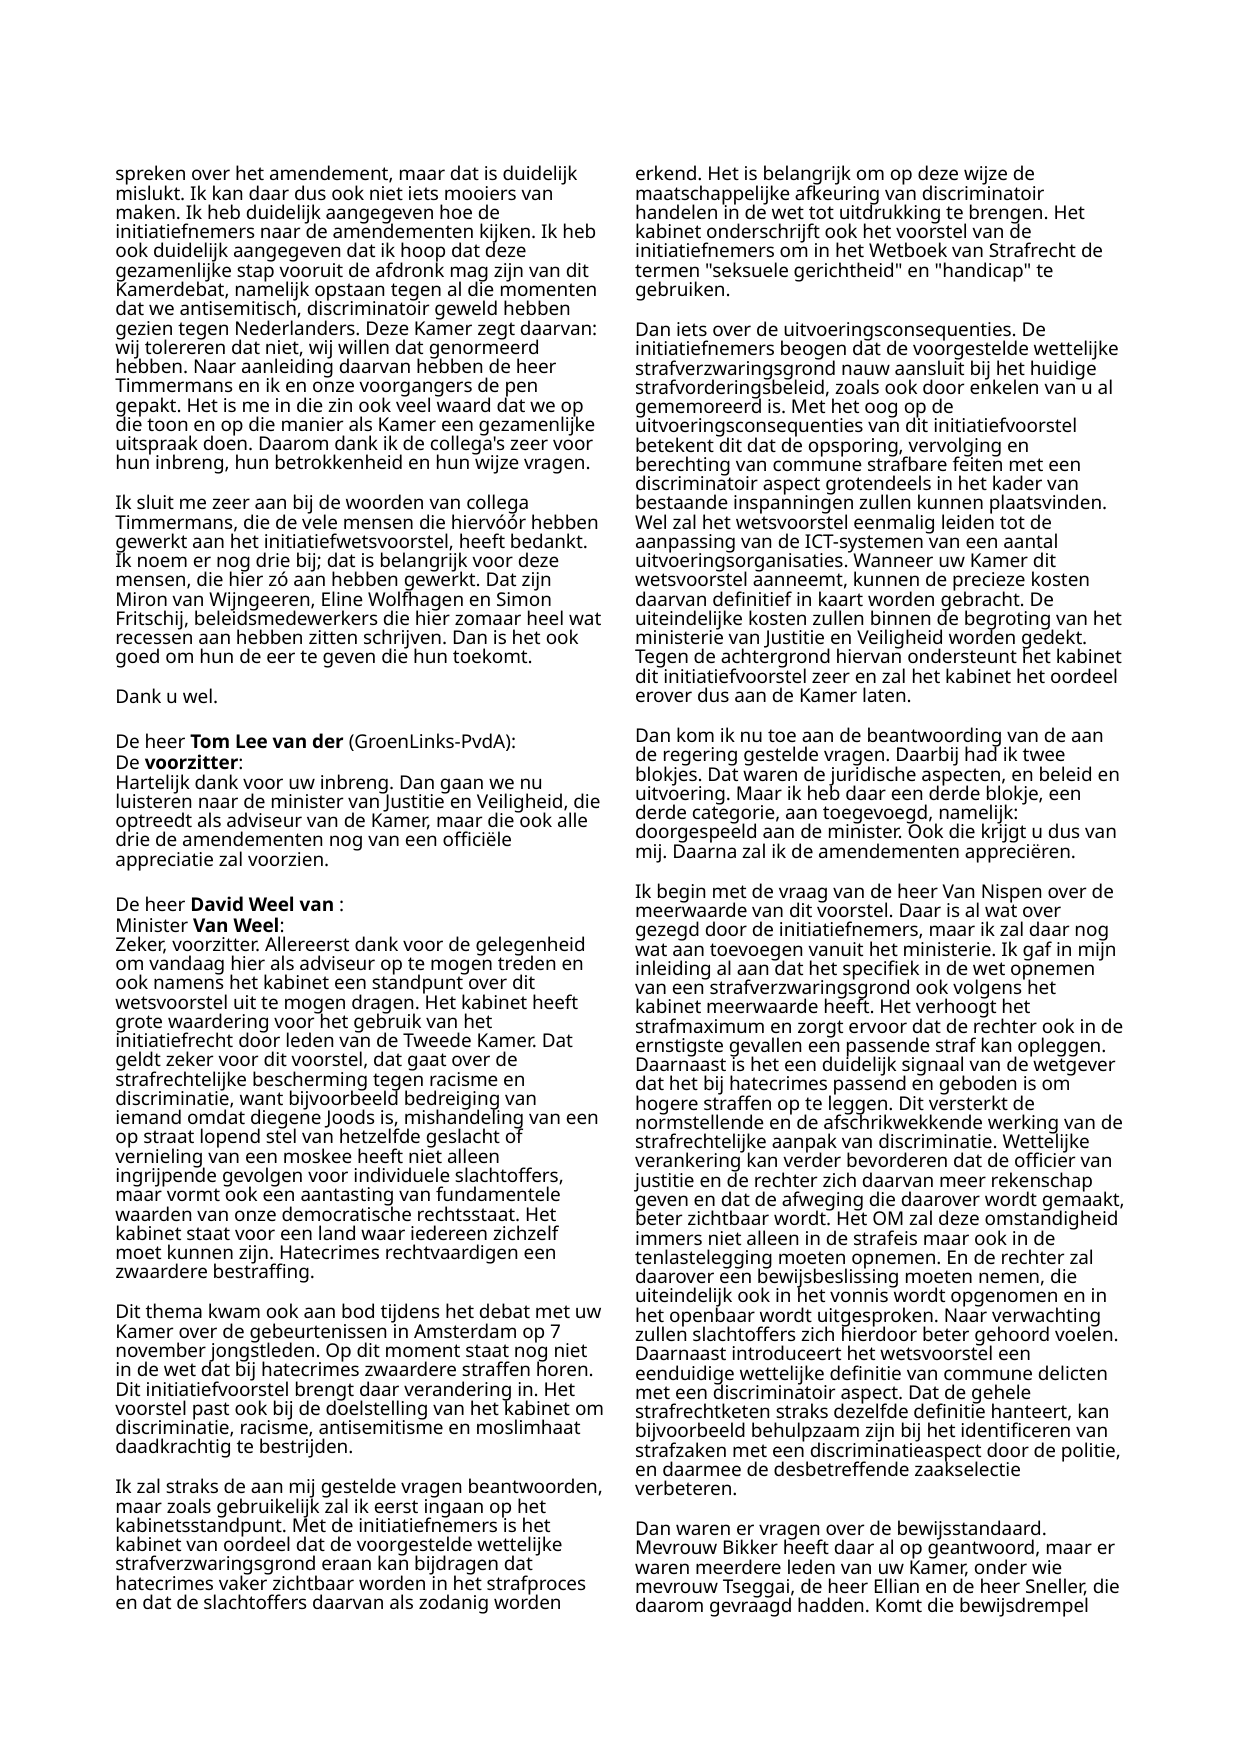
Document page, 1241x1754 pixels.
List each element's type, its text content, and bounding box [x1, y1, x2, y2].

text Ik sluit me zeer aan bij de woorden van collega Timmermans, die de vele mensen die hiervóór hebben gewerkt aan het initiatiefwetsvoorstel, heeft bedankt. Ik noem er nog drie bij; dat is belangrijk voor deze mensen, die hier zó aan hebben gewerkt. Dat zijn Miron van Wijngeeren, Eline Wolfhagen en Simon Fritschij, beleidsmedewerkers die hier zomaar heel wat recessen aan hebben zitten schrijven. Dan is het ook goed om hun de eer te geven die hun toekomt. [115, 494, 605, 668]
text Ik begin met de vraag van de heer Van Nispen over de meerwaarde van dit voorstel. Daar is al wat over gezegd door de initiatiefnemers, maar ik zal daar nog wat aan toevoegen vanuit het ministerie. Ik gaf in mijn inleiding al aan dat het specifiek in de wet opnemen van een strafverzwaringsgrond ook volgens het kabinet meerwaarde heeft. Het verhoogt het strafmaximum en zorgt ervoor dat de rechter ook in de ernstigste gevallen een passende straf kan opleggen. Daarnaast is het een duidelijk signaal van de wetgever dat het bij hatecrimes passend en geboden is om hogere straffen op te leggen. Dit versterkt de normstellende en de afschrikwekkende werking van de strafrechtelijke aanpak van discriminatie. Wettelijke verankering kan verder bevorderen dat de officier van justitie en de rechter zich daarvan meer rekenschap geven en dat de afweging die daarover wordt gemaakt, beter zichtbaar wordt. Het OM zal deze omstandigheid immers niet alleen in de strafeis maar ook in de tenlastelegging moeten opnemen. En de rechter zal daarover een bewijsbeslissing moeten nemen, die uiteindelijk ook in het vonnis wordt opgenomen en in het openbaar wordt uitgesproken. Naar verwachting zullen slachtoffers zich hierdoor beter gehoord voelen. Daarnaast introduceert het wetsvoorstel een eenduidige wettelijke definitie van commune delicten met een discriminatoir aspect. Dat de gehele strafrechtketen straks dezelfde definitie hanteert, kan bijvoorbeeld behulpzaam zijn bij het identificeren van strafzaken met een discriminatieaspect door de politie, en daarmee de desbetreffende zaakselectie verbeteren. [635, 883, 1125, 1499]
text Dank u wel. [115, 688, 605, 708]
text Ik zal straks de aan mij gestelde vragen beantwoorden, maar zoals gebruikelijk zal ik eerst ingaan op het kabinetsstandpunt. Met de initiatiefnemers is het kabinet van oordeel dat de voorgestelde wettelijke strafverzwaringsgrond eraan kan bijdragen dat hatecrimes vaker zichtbaar worden in het strafproces en dat de slachtoffers daarvan als zodanig worden [115, 1478, 605, 1613]
text De heer Tom Lee van der (GroenLinks-PvdA): [115, 729, 605, 754]
text Dan waren er vragen over de bewijsstandaard. Mevrouw Bikker heeft daar al op geantwoord, maar er waren meerdere leden van uw Kamer, onder wie mevrouw Tseggai, de heer Ellian en de heer Sneller, die daarom gevraagd hadden. Komt die bewijsdrempel [635, 1520, 1125, 1616]
text Dan kom ik nu toe aan de beantwoording van de aan de regering gestelde vragen. Daarbij had ik twee blokjes. Dat waren de juridische aspecten, en beleid en uitvoering. Maar ik heb daar een derde blokje, een derde categorie, aan toegevoegd, namelijk: doorgespeeld aan de minister. Ook die krijgt u dus van mij. Daarna zal ik de amendementen appreciëren. [635, 727, 1125, 862]
text erkend. Het is belangrijk om op deze wijze de maatschappelijke afkeuring van discriminatoir handelen in de wet tot uitdrukking te brengen. Het kabinet onderschrijft ook het voorstel van de initiatiefnemers om in het Wetboek van Strafrecht de termen "seksuele gerichtheid" en "handicap" te gebruiken. [635, 165, 1125, 300]
text De heer David Weel van : [115, 891, 605, 917]
text De voorzitter: [115, 754, 605, 774]
text Dit thema kwam ook aan bod tijdens het debat met uw Kamer over de gebeurtenissen in Amsterdam op 7 november jongstleden. Op dit moment staat nog niet in de wet dat bij hatecrimes zwaardere straffen horen. Dit initiatiefvoorstel brengt daar verandering in. Het voorstel past ook bij de doelstelling van het kabinet om discriminatie, racisme, antisemitisme en moslimhaat daadkrachtig te bestrijden. [115, 1303, 605, 1458]
text Dan iets over de uitvoeringsconsequenties. De initiatiefnemers beogen dat de voorgestelde wettelijke strafverzwaringsgrond nauw aansluit bij het huidige strafvorderingsbeleid, zoals ook door enkelen van u al gememoreerd is. Met het oog op de uitvoeringsconsequenties van dit initiatiefvoorstel betekent dit dat de opsporing, vervolging en berechting van commune strafbare feiten met een discriminatoir aspect grotendeels in het kader van bestaande inspanningen zullen kunnen plaatsvinden. Wel zal het wetsvoorstel eenmalig leiden tot de aanpassing van de ICT-systemen van een aantal uitvoeringsorganisaties. Wanneer uw Kamer dit wetsvoorstel aanneemt, kunnen de precieze kosten daarvan definitief in kaart worden gebracht. De uiteindelijke kosten zullen binnen de begroting van het ministerie van Justitie en Veiligheid worden gedekt. Tegen de achtergrond hiervan ondersteunt het kabinet dit initiatiefvoorstel zeer en zal het kabinet het oordeel erover dus aan de Kamer laten. [635, 321, 1125, 706]
text spreken over het amendement, maar dat is duidelijk mislukt. Ik kan daar dus ook niet iets mooiers van maken. Ik heb duidelijk aangegeven hoe de initiatiefnemers naar de amendementen kijken. Ik heb ook duidelijk aangegeven dat ik hoop dat deze gezamenlijke stap vooruit de afdronk mag zijn van dit Kamerdebat, namelijk opstaan tegen al die momenten dat we antisemitisch, discriminatoir geweld hebben gezien tegen Nederlanders. Deze Kamer zegt daarvan: wij tolereren dat niet, wij willen dat genormeerd hebben. Naar aanleiding daarvan hebben de heer Timmermans en ik en onze voorgangers de pen gepakt. Het is me in die zin ook veel waard dat we op die toon en op die manier als Kamer een gezamenlijke uitspraak doen. Daarom dank ik de collega's zeer voor hun inbreng, hun betrokkenheid en hun wijze vragen. [115, 165, 605, 474]
text Hartelijk dank voor uw inbreng. Dan gaan we nu luisteren naar de minister van Justitie en Veiligheid, die optreedt als adviseur van de Kamer, maar die ook alle drie de amendementen nog van een officiële appreciatie zal voorzien. [115, 774, 605, 870]
text Minister Van Weel: [115, 917, 605, 936]
text Zeker, voorzitter. Allereerst dank voor de gelegenheid om vandaag hier als adviseur op te mogen treden en ook namens het kabinet een standpunt over dit wetsvoorstel uit te mogen dragen. Het kabinet heeft grote waardering voor het gebruik van het initiatiefrecht door leden van de Tweede Kamer. Dat geldt zeker voor dit voorstel, dat gaat over de strafrechtelijke bescherming tegen racisme en discriminatie, want bijvoorbeeld bedreiging van iemand omdat diegene Joods is, mishandeling van een op straat lopend stel van hetzelfde geslacht of vernieling van een moskee heeft niet alleen ingrijpende gevolgen voor individuele slachtoffers, maar vormt ook een aantasting van fundamentele waarden van onze democratische rechtsstaat. Het kabinet staat voor een land waar iedereen zichzelf moet kunnen zijn. Hatecrimes rechtvaardigen een zwaardere bestraffing. [115, 936, 605, 1283]
